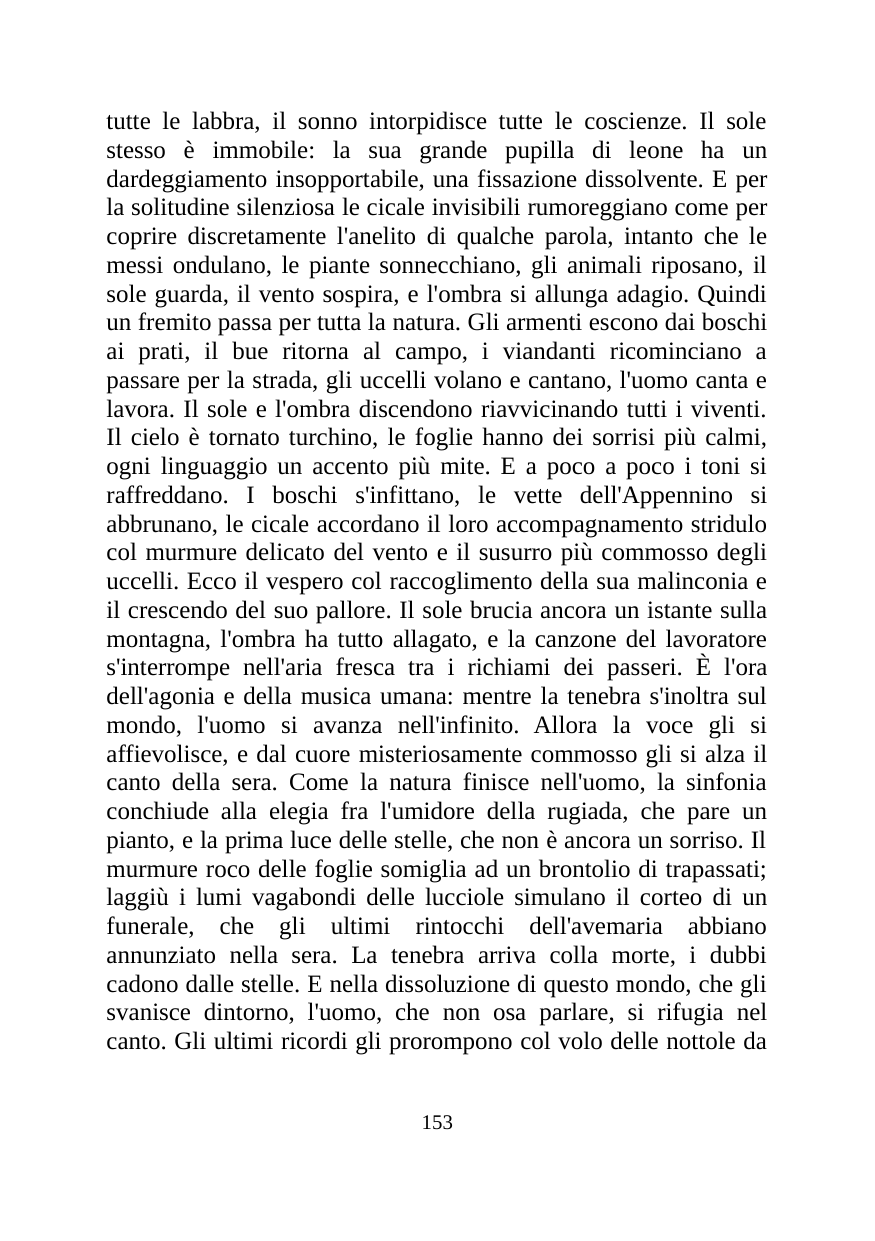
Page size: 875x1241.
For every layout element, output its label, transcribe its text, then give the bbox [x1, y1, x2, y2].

text tutte le labbra, il sonno intorpidisce tutte le coscienze. Il sole stesso è immobile: la sua grande pupilla di leone ha un dardeggiamento insopportabile, una fissazione dissolvente. E per la solitudine silenziosa le cicale invisibili rumoreggiano come per coprire discretamente l'anelito di qualche parola, intanto che le messi ondulano, le piante sonnecchiano, gli animali riposano, il sole guarda, il vento sospira, e l'ombra si allunga adagio. Quindi un fremito passa per tutta la natura. Gli armenti escono dai boschi ai prati, il bue ritorna al campo, i viandanti ricominciano a passare per la strada, gli uccelli volano e cantano, l'uomo canta e lavora. Il sole e l'ombra discendono riavvicinando tutti i viventi. Il cielo è tornato turchino, le foglie hanno dei sorrisi più calmi, ogni linguaggio un accento più mite. E a poco a poco i toni si raffreddano. I boschi s'infittano, le vette dell'Appennino si abbrunano, le cicale accordano il loro accompagnamento stridulo col murmure delicato del vento e il susurro più commosso degli uccelli. Ecco il vespero col raccoglimento della sua malinconia e il crescendo del suo pallore. Il sole brucia ancora un istante sulla montagna, l'ombra ha tutto allagato, e la canzone del lavoratore s'interrompe nell'aria fresca tra i richiami dei passeri. È l'ora dell'agonia e della musica umana: mentre la tenebra s'inoltra sul mondo, l'uomo si avanza nell'infinito. Allora la voce gli si affievolisce, e dal cuore misteriosamente commosso gli si alza il canto della sera. Come la natura finisce nell'uomo, la sinfonia conchiude alla elegia fra l'umidore della rugiada, che pare un pianto, e la prima luce delle stelle, che non è ancora un sorriso. Il murmure roco delle foglie somiglia ad un brontolio di trapassati; laggiù i lumi vagabondi delle lucciole simulano il corteo di un funerale, che gli ultimi rintocchi dell'avemaria abbiano annunziato nella sera. La tenebra arriva colla morte, i dubbi cadono dalle stelle. E nella dissoluzione di questo mondo, che gli svanisce dintorno, l'uomo, che non osa parlare, si rifugia nel canto. Gli ultimi ricordi gli prorompono col volo delle nottole da [106, 106, 768, 1055]
